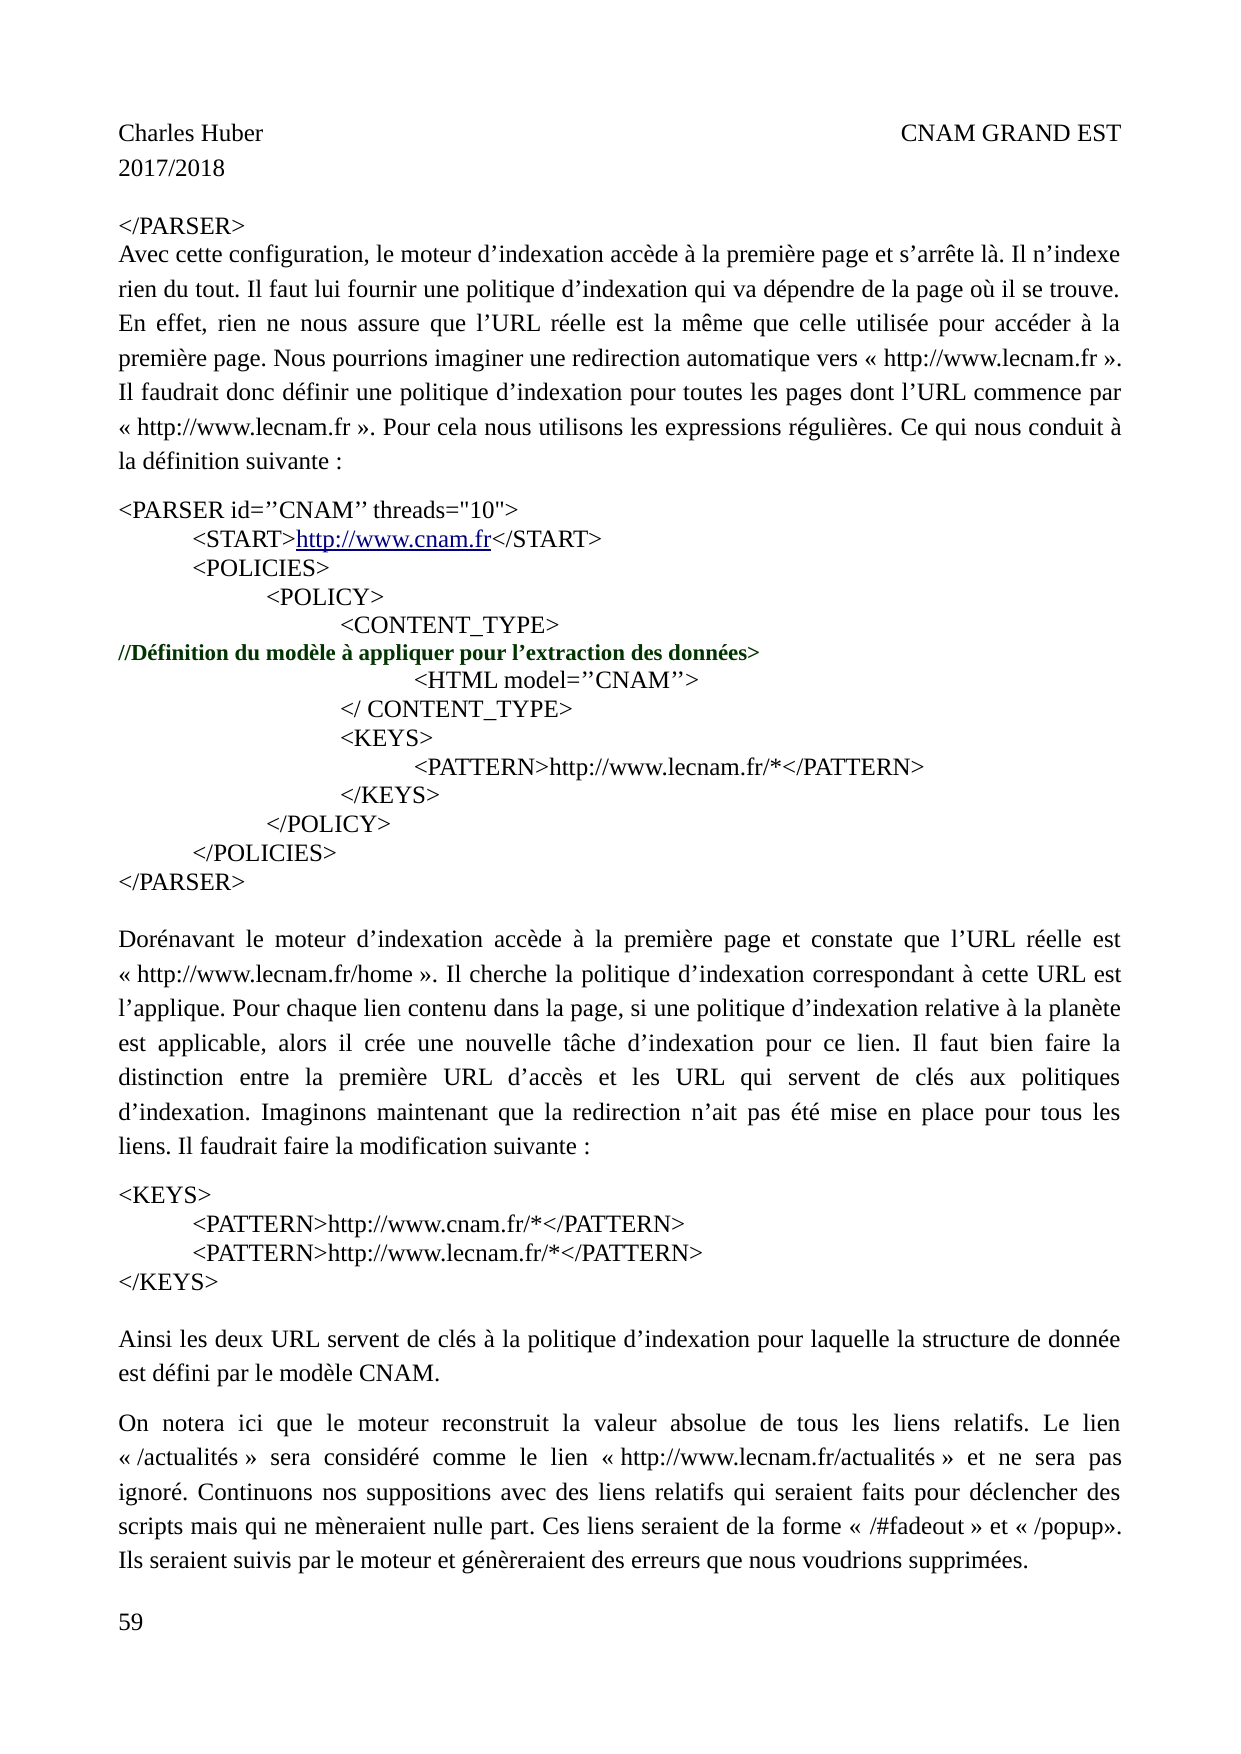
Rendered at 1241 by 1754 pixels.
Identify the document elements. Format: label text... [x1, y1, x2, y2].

text //Définition du modèle à appliquer pour l’extraction des données> [118, 639, 1122, 666]
text Dorénavant le moteur d’indexation accède à la première page et constate que l’URL réelle est « http://www.lecnam.fr/home ». Il cherche la politique d’indexation correspondant à cette URL est l’applique. Pour chaque lien contenu dans la page, si une politique d’indexation relative à la planète est applicable, alors il crée une nouvelle tâche d’indexation pour ce lien. Il faut bien faire la distinction entre la première URL d’accès et les URL qui servent de clés aux politiques d’indexation. Imaginons maintenant que la redirection n’ait pas été mise en place pour tous les liens. Il faudrait faire la modification suivante : [118, 924, 1122, 1160]
text Ainsi les deux URL servent de clés à la politique d’indexation pour laquelle la structure de donnée est défini par le modèle CNAM. [118, 1324, 1122, 1387]
text <KEYS> [118, 1180, 1122, 1209]
text </ CONTENT_TYPE> [118, 694, 1122, 723]
text </PARSER> [118, 211, 1122, 239]
text </POLICY> [118, 809, 1122, 838]
text <POLICY> [118, 582, 1122, 611]
text </POLICIES> [118, 838, 1122, 867]
text Avec cette configuration, le moteur d’indexation accède à la première page et s’arrête là. Il n’indexe rien du tout. Il faut lui fournir une politique d’indexation qui va dépendre de la page où il se trouve. En effet, rien ne nous assure que l’URL réelle est la même que celle utilisée pour accéder à la première page. Nous pourrions imaginer une redirection automatique vers « http://www.lecnam.fr ». Il faudrait donc définir une politique d’indexation pour toutes les pages dont l’URL commence par « http://www.lecnam.fr ». Pour cela nous utilisons les expressions régulières. Ce qui nous conduit à la définition suivante : [118, 239, 1122, 475]
text On notera ici que le moteur reconstruit la valeur absolue de tous les liens relatifs. Le lien « /actualités » sera considéré comme le lien « http://www.lecnam.fr/actualités » et ne sera pas ignoré. Continuons nos suppositions avec des liens relatifs qui seraient faits pour déclencher des scripts mais qui ne mèneraient nulle part. Ces liens seraient de la forme « /#fadeout » et « /popup». Ils seraient suivis par le moteur et génèreraient des erreurs que nous voudrions supprimées. [118, 1408, 1122, 1574]
text </KEYS> [118, 1267, 1122, 1295]
text <HTML model=’’CNAM’’> [118, 666, 1122, 694]
text </PARSER> [118, 867, 1122, 896]
text <PARSER id=’’CNAM’’ threads="10"> [118, 496, 1122, 524]
text <CONTENT_TYPE> [118, 611, 1122, 639]
text <KEYS> [118, 723, 1122, 752]
text <PATTERN>http://www.cnam.fr/*</PATTERN> [118, 1209, 1122, 1238]
text <PATTERN>http://www.lecnam.fr/*</PATTERN> [118, 752, 1122, 781]
text <POLICIES> [118, 553, 1122, 582]
text </KEYS> [118, 781, 1122, 809]
text <PATTERN>http://www.lecnam.fr/*</PATTERN> [118, 1238, 1122, 1267]
text <START>http://www.cnam.fr</START> [118, 524, 1122, 553]
